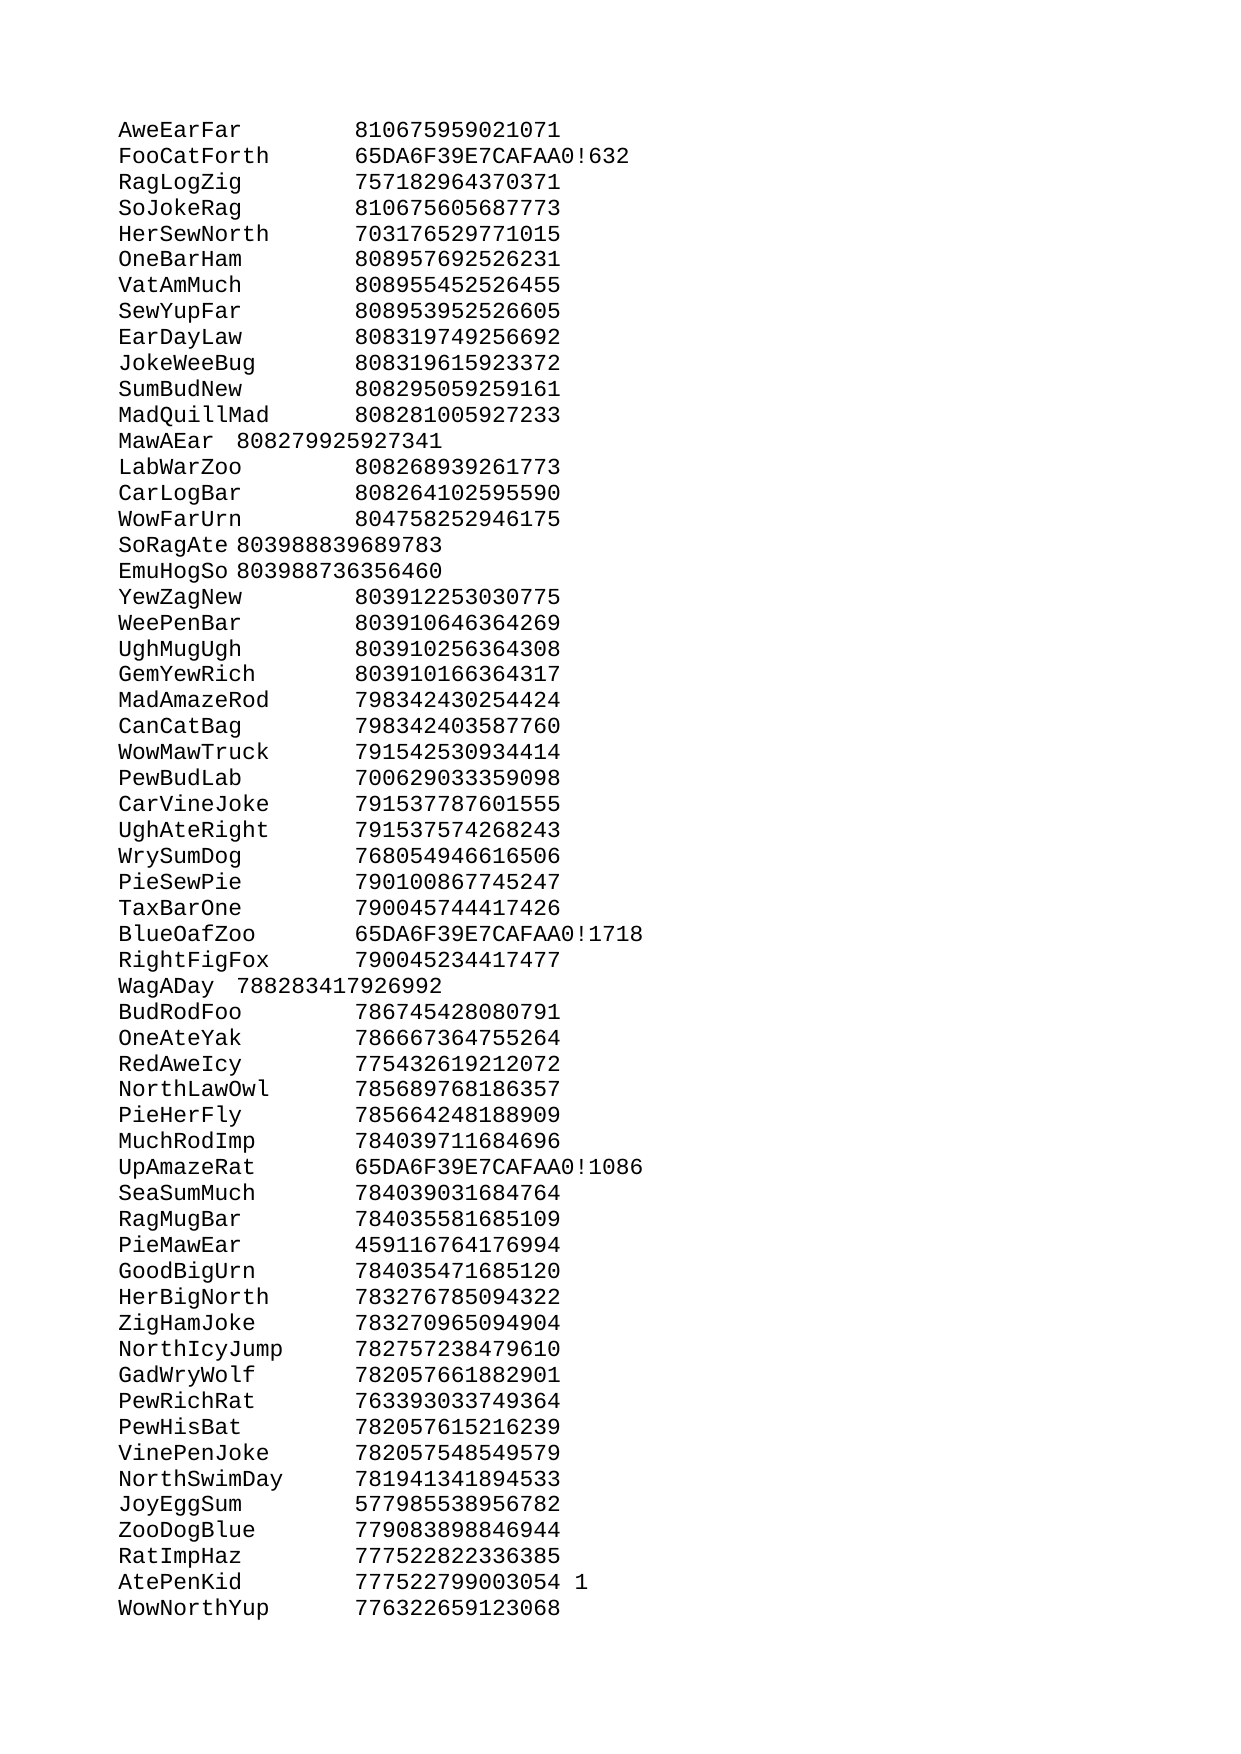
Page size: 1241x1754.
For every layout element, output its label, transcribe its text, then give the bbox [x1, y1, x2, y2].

text NorthLawOwl 785689768186357 [118, 1078, 1122, 1104]
text RatImpHaz 777522822336385 [118, 1545, 1122, 1571]
text RightFigFox 790045234417477 [118, 948, 1122, 974]
text OneBarHam 808957692526231 [118, 248, 1122, 274]
text OneAteYak 786667364755264 [118, 1026, 1122, 1052]
text WowMawTruck 791542530934414 [118, 741, 1122, 767]
text BlueOafZoo 65DA6F39E7CAFAA0!1718 [118, 922, 1122, 948]
text NorthSwimDay 781941341894533 [118, 1467, 1122, 1493]
text PewHisBat 782057615216239 [118, 1415, 1122, 1441]
text YewZagNew 803912253030775 [118, 585, 1122, 611]
text WrySumDog 768054946616506 [118, 844, 1122, 870]
text SoJokeRag 810675605687773 [118, 196, 1122, 222]
text WowFarUrn 804758252946175 [118, 507, 1122, 533]
text JokeWeeBug 808319615923372 [118, 352, 1122, 377]
text CarVineJoke 791537787601555 [118, 792, 1122, 818]
text RagMugBar 784035581685109 [118, 1207, 1122, 1233]
text MuchRodImp 784039711684696 [118, 1130, 1122, 1156]
text WowNorthYup 776322659123068 [118, 1597, 1122, 1622]
text PieMawEar 459116764176994 [118, 1233, 1122, 1259]
text CarLogBar 808264102595590 [118, 481, 1122, 507]
text SewYupFar 808953952526605 [118, 300, 1122, 326]
text SoRagAte 803988839689783 [118, 533, 1122, 559]
text UpAmazeRat 65DA6F39E7CAFAA0!1086 [118, 1156, 1122, 1182]
text CanCatBag 798342403587760 [118, 715, 1122, 741]
text UghMugUgh 803910256364308 [118, 637, 1122, 663]
text WeePenBar 803910646364269 [118, 611, 1122, 637]
text ZigHamJoke 783270965094904 [118, 1311, 1122, 1337]
text HerBigNorth 783276785094322 [118, 1285, 1122, 1311]
text WagADay 788283417926992 [118, 974, 1122, 1000]
text AtePenKid 777522799003054 1 [118, 1571, 1122, 1597]
text HerSewNorth 703176529771015 [118, 222, 1122, 248]
text EmuHogSo 803988736356460 [118, 559, 1122, 585]
text FooCatForth 65DA6F39E7CAFAA0!632 [118, 144, 1122, 170]
text RedAweIcy 775432619212072 [118, 1052, 1122, 1078]
text UghAteRight 791537574268243 [118, 818, 1122, 844]
text GemYewRich 803910166364317 [118, 663, 1122, 689]
text ZooDogBlue 779083898846944 [118, 1519, 1122, 1545]
text VatAmMuch 808955452526455 [118, 274, 1122, 300]
text PieHerFly 785664248188909 [118, 1104, 1122, 1130]
text JoyEggSum 577985538956782 [118, 1493, 1122, 1519]
text GadWryWolf 782057661882901 [118, 1363, 1122, 1389]
text EarDayLaw 808319749256692 [118, 326, 1122, 352]
text GoodBigUrn 784035471685120 [118, 1259, 1122, 1285]
text BudRodFoo 786745428080791 [118, 1000, 1122, 1026]
text SumBudNew 808295059259161 [118, 377, 1122, 403]
text MadAmazeRod 798342430254424 [118, 689, 1122, 715]
text AweEarFar 810675959021071 [118, 118, 1122, 144]
text NorthIcyJump 782757238479610 [118, 1337, 1122, 1363]
text TaxBarOne 790045744417426 [118, 896, 1122, 922]
text MadQuillMad 808281005927233 [118, 403, 1122, 429]
text VinePenJoke 782057548549579 [118, 1441, 1122, 1467]
text LabWarZoo 808268939261773 [118, 455, 1122, 481]
text RagLogZig 757182964370371 [118, 170, 1122, 196]
text SeaSumMuch 784039031684764 [118, 1182, 1122, 1207]
text PewRichRat 763393033749364 [118, 1389, 1122, 1415]
text PieSewPie 790100867745247 [118, 870, 1122, 896]
text MawAEar 808279925927341 [118, 429, 1122, 455]
text PewBudLab 700629033359098 [118, 767, 1122, 792]
